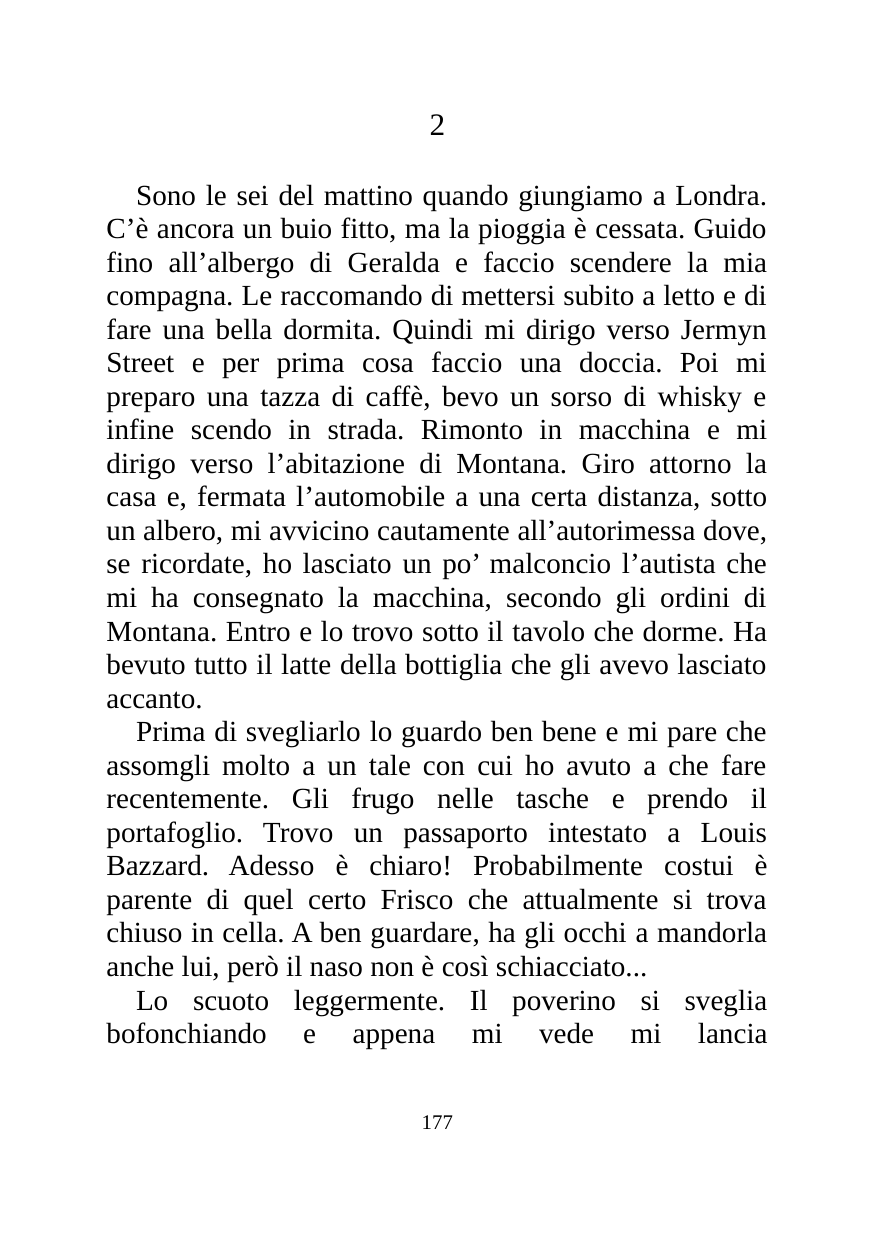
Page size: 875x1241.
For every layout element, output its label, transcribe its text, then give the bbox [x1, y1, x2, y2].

subtitle 2 [106, 106, 768, 142]
text Lo scuoto leggermente. Il poverino si sveglia bofonchiando e appena mi vede mi lancia [106, 983, 768, 1050]
text Prima di svegliarlo lo guardo ben bene e mi pare che assomgli molto a un tale con cui ho avuto a che fare recentemente. Gli frugo nelle tasche e prendo il portafoglio. Trovo un passaporto intestato a Louis Bazzard. Adesso è chiaro! Probabilmente costui è parente di quel certo Frisco che attualmente si trova chiuso in cella. A ben guardare, ha gli occhi a mandorla anche lui, però il naso non è così schiacciato... [106, 714, 768, 983]
text Sono le sei del mattino quando giungiamo a Londra. C’è ancora un buio fitto, ma la pioggia è cessata. Guido fino all’albergo di Geralda e faccio scendere la mia compagna. Le raccomando di mettersi subito a letto e di fare una bella dormita. Quindi mi dirigo verso Jermyn Street e per prima cosa faccio una doccia. Poi mi preparo una tazza di caffè, bevo un sorso di whisky e infine scendo in strada. Rimonto in macchina e mi dirigo verso l’abitazione di Montana. Giro attorno la casa e, fermata l’automobile a una certa distanza, sotto un albero, mi avvicino cautamente all’autorimessa dove, se ricordate, ho lasciato un po’ malconcio l’autista che mi ha consegnato la macchina, secondo gli ordini di Montana. Entro e lo trovo sotto il tavolo che dorme. Ha bevuto tutto il latte della bottiglia che gli avevo lasciato accanto. [106, 178, 768, 714]
